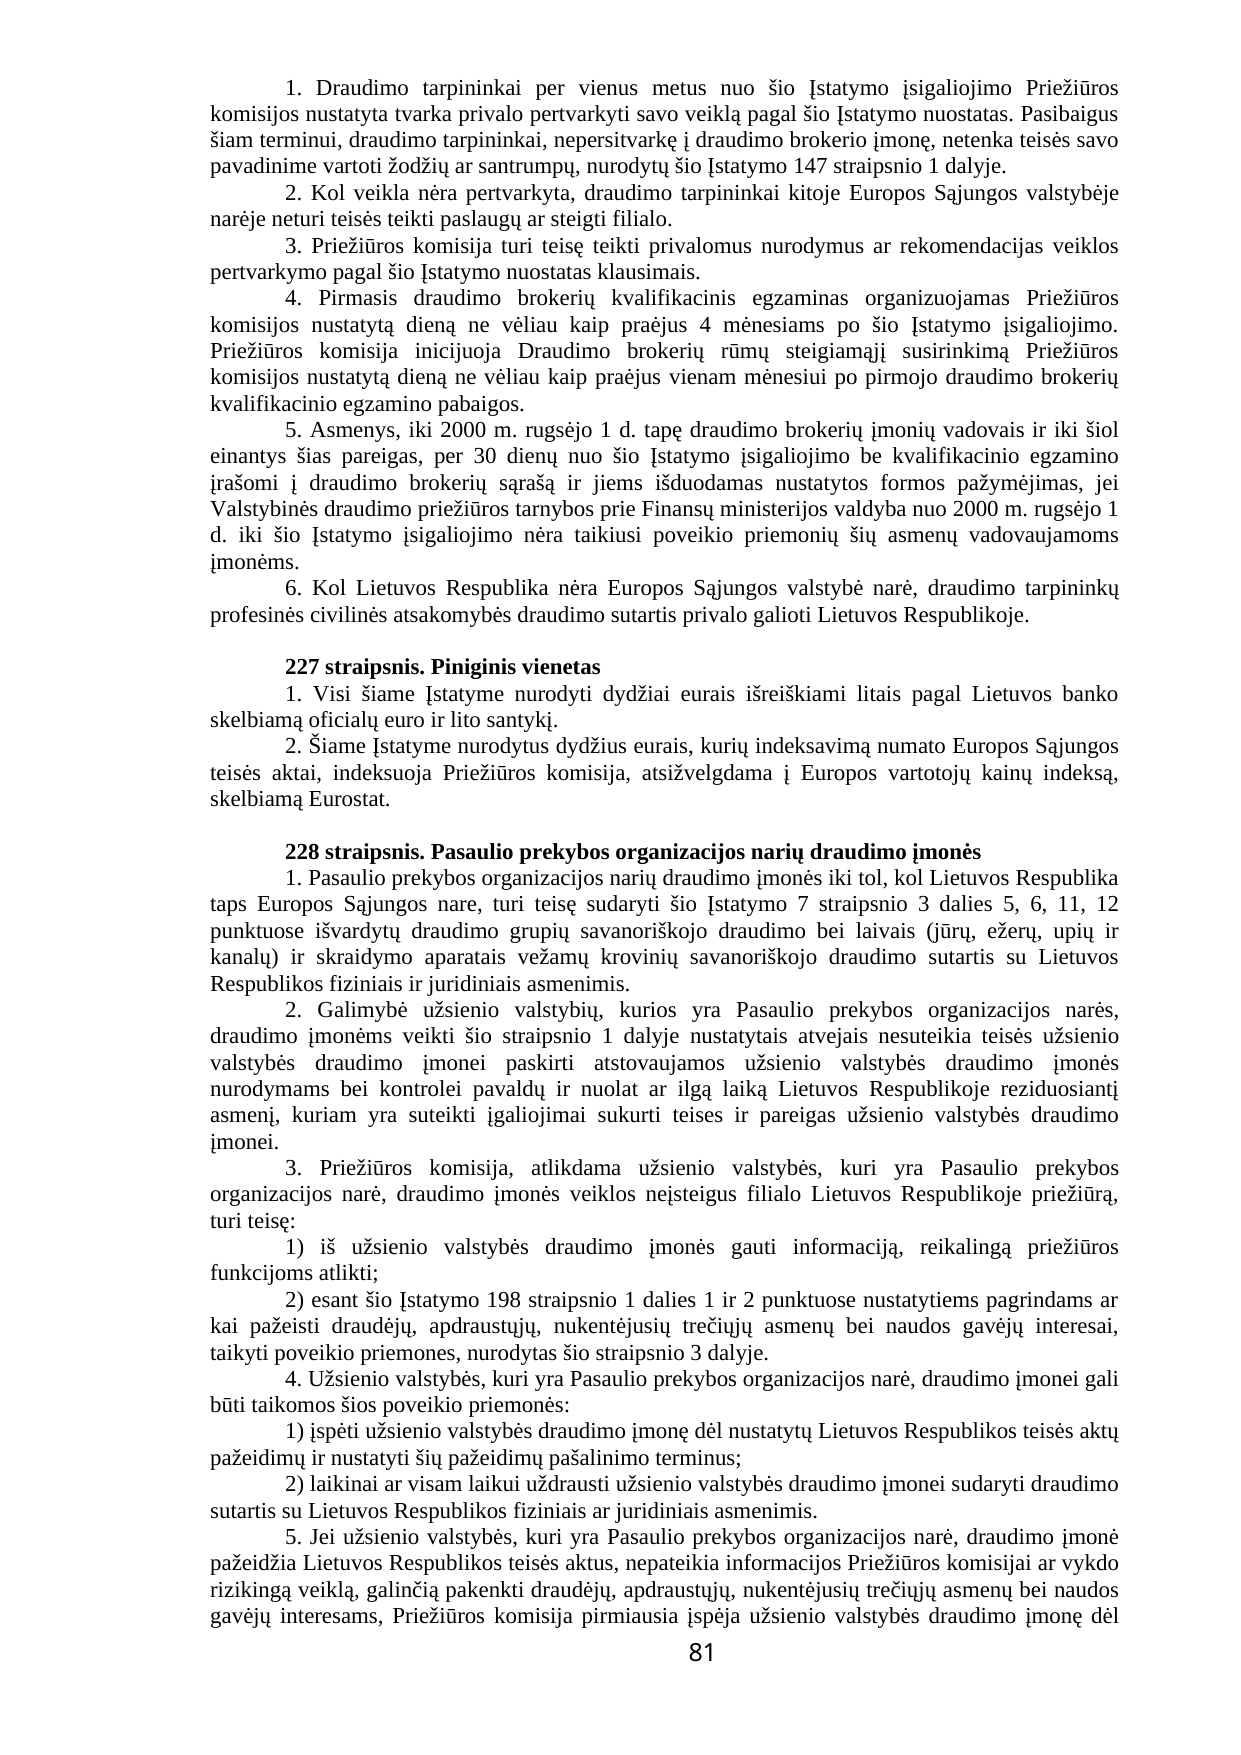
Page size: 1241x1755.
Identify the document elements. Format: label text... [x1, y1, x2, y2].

text 4. Pirmasis draudimo brokerių kvalifikacinis egzaminas organizuojamas Priežiūros komisijos nustatytą dieną ne vėliau kaip praėjus 4 mėnesiams po šio Įstatymo įsigaliojimo. Priežiūros komisija inicijuoja Draudimo brokerių rūmų steigiamąjį susirinkimą Priežiūros komisijos nustatytą dieną ne vėliau kaip praėjus vienam mėnesiui po pirmojo draudimo brokerių kvalifikacinio egzamino pabaigos. [210, 284, 1120, 416]
text 3. Priežiūros komisija turi teisę teikti privalomus nurodymus ar rekomendacijas veiklos pertvarkymo pagal šio Įstatymo nuostatas klausimais. [210, 232, 1120, 284]
text 3. Priežiūros komisija, atlikdama užsienio valstybės, kuri yra Pasaulio prekybos organizacijos narė, draudimo įmonės veiklos neįsteigus filialo Lietuvos Respublikoje priežiūrą, turi teisę: [210, 1154, 1120, 1233]
text 228 straipsnis. Pasaulio prekybos organizacijos narių draudimo įmonės [210, 838, 1120, 864]
text 2. Kol veikla nėra pertvarkyta, draudimo tarpininkai kitoje Europos Sąjungos valstybėje narėje neturi teisės teikti paslaugų ar steigti filialo. [210, 179, 1120, 232]
text 227 straipsnis. Piniginis vienetas [210, 653, 1120, 680]
text 1) iš užsienio valstybės draudimo įmonės gauti informaciją, reikalingą priežiūros funkcijoms atlikti; [210, 1233, 1120, 1286]
text 1. Visi šiame Įstatyme nurodyti dydžiai eurais išreiškiami litais pagal Lietuvos banko skelbiamą oficialų euro ir lito santykį. [210, 680, 1120, 732]
text 2) laikinai ar visam laikui uždrausti užsienio valstybės draudimo įmonei sudaryti draudimo sutartis su Lietuvos Respublikos fiziniais ar juridiniais asmenimis. [210, 1470, 1120, 1523]
text 5. Jei užsienio valstybės, kuri yra Pasaulio prekybos organizacijos narė, draudimo įmonė pažeidžia Lietuvos Respublikos teisės aktus, nepateikia informacijos Priežiūros komisijai ar vykdo rizikingą veiklą, galinčią pakenkti draudėjų, apdraustųjų, nukentėjusių trečiųjų asmenų bei naudos gavėjų interesams, Priežiūros komisija pirmiausia įspėja užsienio valstybės draudimo įmonę dėl [210, 1523, 1120, 1628]
text 2. Šiame Įstatyme nurodytus dydžius eurais, kurių indeksavimą numato Europos Sąjungos teisės aktai, indeksuoja Priežiūros komisija, atsižvelgdama į Europos vartotojų kainų indeksą, skelbiamą Eurostat. [210, 732, 1120, 811]
text 2. Galimybė užsienio valstybių, kurios yra Pasaulio prekybos organizacijos narės, draudimo įmonėms veikti šio straipsnio 1 dalyje nustatytais atvejais nesuteikia teisės užsienio valstybės draudimo įmonei paskirti atstovaujamos užsienio valstybės draudimo įmonės nurodymams bei kontrolei pavaldų ir nuolat ar ilgą laiką Lietuvos Respublikoje reziduosiantį asmenį, kuriam yra suteikti įgaliojimai sukurti teises ir pareigas užsienio valstybės draudimo įmonei. [210, 996, 1120, 1154]
text 2) esant šio Įstatymo 198 straipsnio 1 dalies 1 ir 2 punktuose nustatytiems pagrindams ar kai pažeisti draudėjų, apdraustųjų, nukentėjusių trečiųjų asmenų bei naudos gavėjų interesai, taikyti poveikio priemones, nurodytas šio straipsnio 3 dalyje. [210, 1286, 1120, 1365]
text 5. Asmenys, iki 2000 m. rugsėjo 1 d. tapę draudimo brokerių įmonių vadovais ir iki šiol einantys šias pareigas, per 30 dienų nuo šio Įstatymo įsigaliojimo be kvalifikacinio egzamino įrašomi į draudimo brokerių sąrašą ir jiems išduodamas nustatytos formos pažymėjimas, jei Valstybinės draudimo priežiūros tarnybos prie Finansų ministerijos valdyba nuo 2000 m. rugsėjo 1 d. iki šio Įstatymo įsigaliojimo nėra taikiusi poveikio priemonių šių asmenų vadovaujamoms įmonėms. [210, 416, 1120, 574]
text 4. Užsienio valstybės, kuri yra Pasaulio prekybos organizacijos narė, draudimo įmonei gali būti taikomos šios poveikio priemonės: [210, 1365, 1120, 1418]
text 1. Draudimo tarpininkai per vienus metus nuo šio Įstatymo įsigaliojimo Priežiūros komisijos nustatyta tvarka privalo pertvarkyti savo veiklą pagal šio Įstatymo nuostatas. Pasibaigus šiam terminui, draudimo tarpininkai, nepersitvarkę į draudimo brokerio įmonę, netenka teisės savo pavadinime vartoti žodžių ar santrumpų, nurodytų šio Įstatymo 147 straipsnio 1 dalyje. [210, 73, 1120, 179]
text 6. Kol Lietuvos Respublika nėra Europos Sąjungos valstybė narė, draudimo tarpininkų profesinės civilinės atsakomybės draudimo sutartis privalo galioti Lietuvos Respublikoje. [210, 574, 1120, 627]
text 1) įspėti užsienio valstybės draudimo įmonę dėl nustatytų Lietuvos Respublikos teisės aktų pažeidimų ir nustatyti šių pažeidimų pašalinimo terminus; [210, 1418, 1120, 1470]
text 1. Pasaulio prekybos organizacijos narių draudimo įmonės iki tol, kol Lietuvos Respublika taps Europos Sąjungos nare, turi teisę sudaryti šio Įstatymo 7 straipsnio 3 dalies 5, 6, 11, 12 punktuose išvardytų draudimo grupių savanoriškojo draudimo bei laivais (jūrų, ežerų, upių ir kanalų) ir skraidymo aparatais vežamų krovinių savanoriškojo draudimo sutartis su Lietuvos Respublikos fiziniais ir juridiniais asmenimis. [210, 864, 1120, 996]
